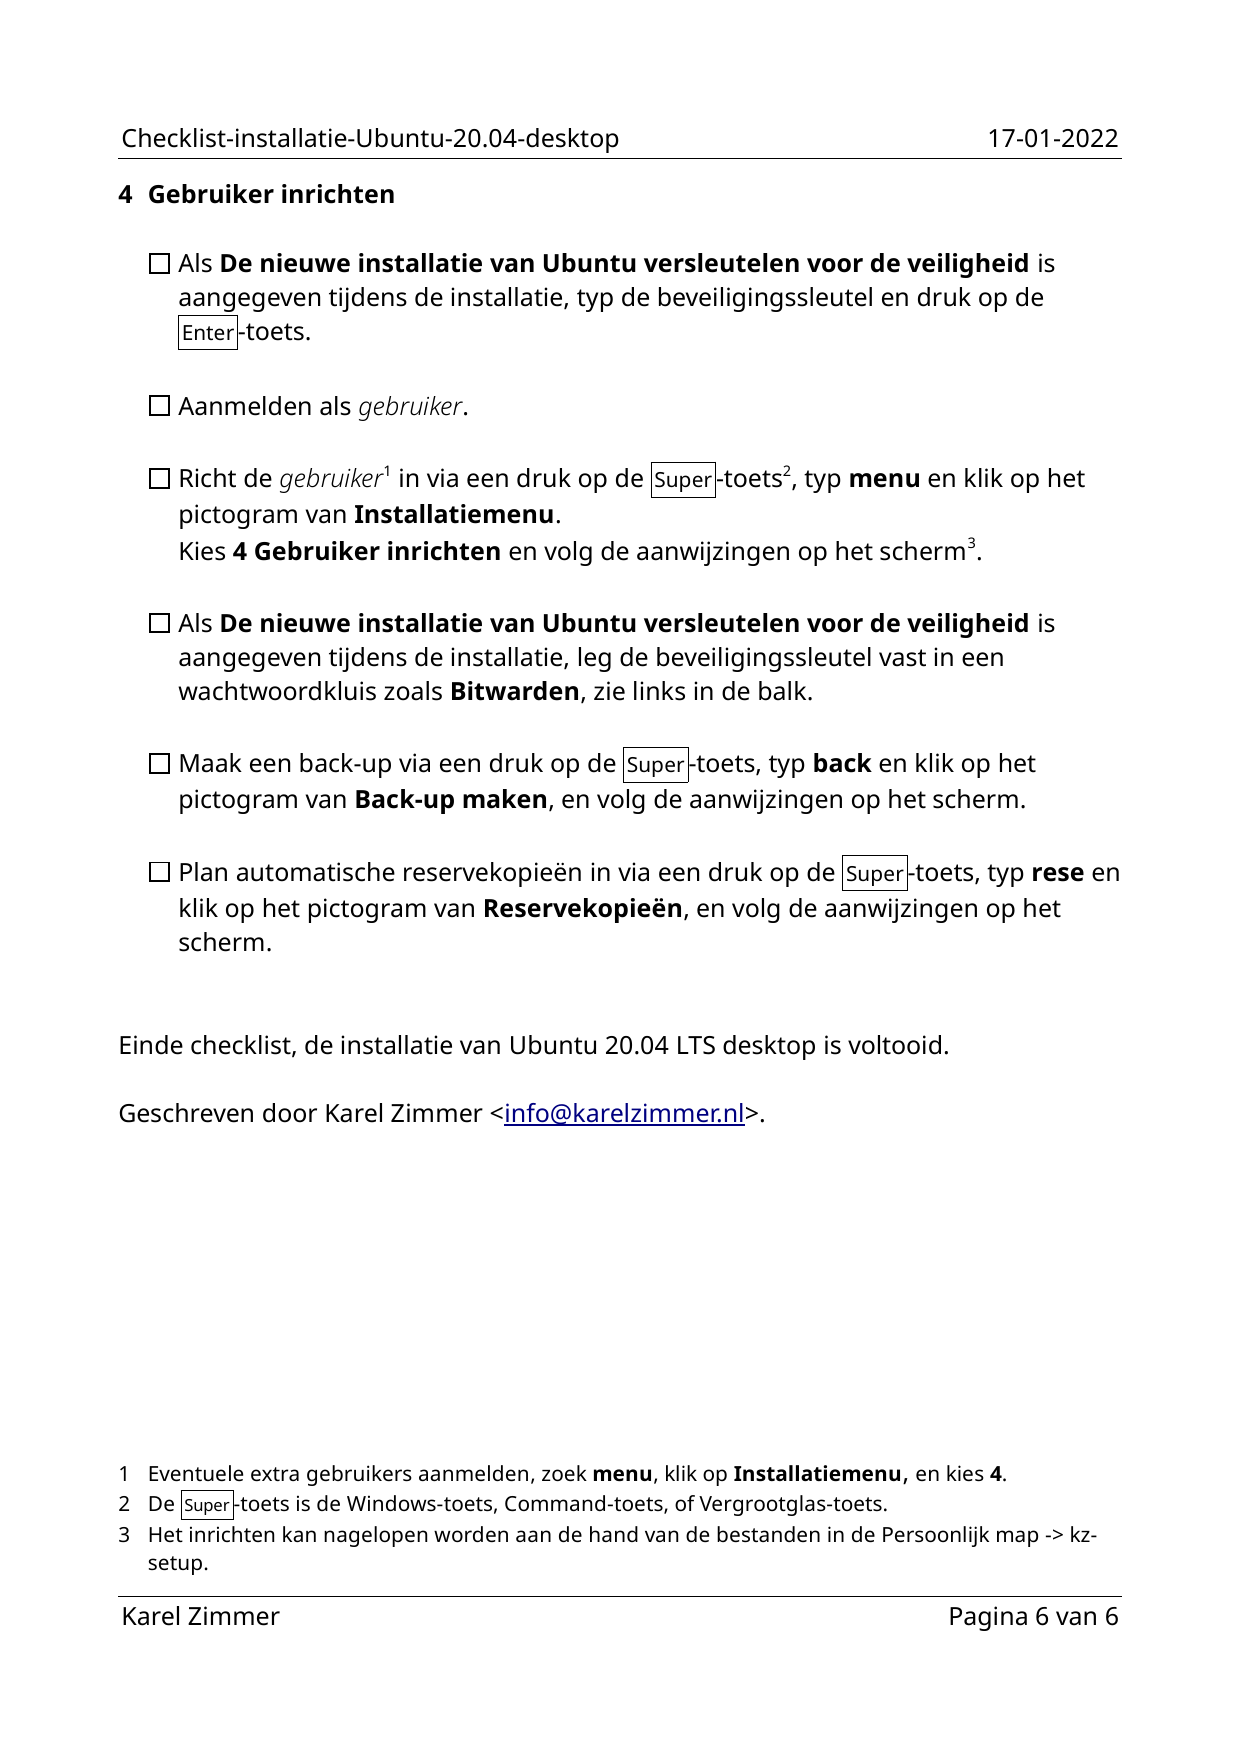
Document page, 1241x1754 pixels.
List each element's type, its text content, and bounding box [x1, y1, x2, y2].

table_cell Richt de gebruiker in via een druk op de Super-toets, typ menu en klik op het pictogram van Installatiemenu. [177, 460, 1122, 532]
table_header [141, 245, 177, 351]
table_cell [141, 569, 177, 605]
table_cell [177, 569, 1122, 605]
table_cell [177, 351, 1122, 387]
table_cell Plan automatische reservekopieën in via een druk op de Super-toets, typ rese en klik op het pictogram van Reservekopieën, en volg de aanwijzingen op het scherm. [177, 854, 1122, 960]
table_cell [141, 818, 177, 854]
table_cell [141, 745, 177, 817]
table_cell [141, 532, 177, 568]
table_cell [141, 605, 177, 709]
table_cell [141, 854, 177, 960]
table_cell [177, 709, 1122, 745]
table_cell [177, 424, 1122, 460]
table_cell [177, 818, 1122, 854]
table_cell Kies 4 Gebruiker inrichten en volg de aanwijzingen op het scherm. [177, 532, 1122, 568]
table_cell [141, 424, 177, 460]
table_cell Aanmelden als gebruiker. [177, 388, 1122, 424]
table_cell [141, 351, 177, 387]
table_cell Maak een back-up via een druk op de Super-toets, typ back en klik op het pictogram van Back-up maken, en volg de aanwijzingen op het scherm. [177, 745, 1122, 817]
table_cell [141, 709, 177, 745]
text Geschreven door Karel Zimmer <info@karelzimmer.nl>. [118, 1096, 1122, 1130]
table_cell [141, 388, 177, 424]
table_cell Als De nieuwe installatie van Ubuntu versleutelen voor de veiligheid is aangegeven tijdens de installatie, leg de beveiligingssleutel vast in een wachtwoordkluis zoals Bitwarden, zie links in de balk. [177, 605, 1122, 709]
text Einde checklist, de installatie van Ubuntu 20.04 LTS desktop is voltooid. [118, 1028, 1122, 1062]
table_cell [141, 460, 177, 532]
table_header Als De nieuwe installatie van Ubuntu versleutelen voor de veiligheid is aangegeven tijdens de installatie, typ de beveiligingssleutel en druk op de Enter-toets. [177, 245, 1122, 351]
list Gebruiker inrichten [118, 177, 1122, 211]
